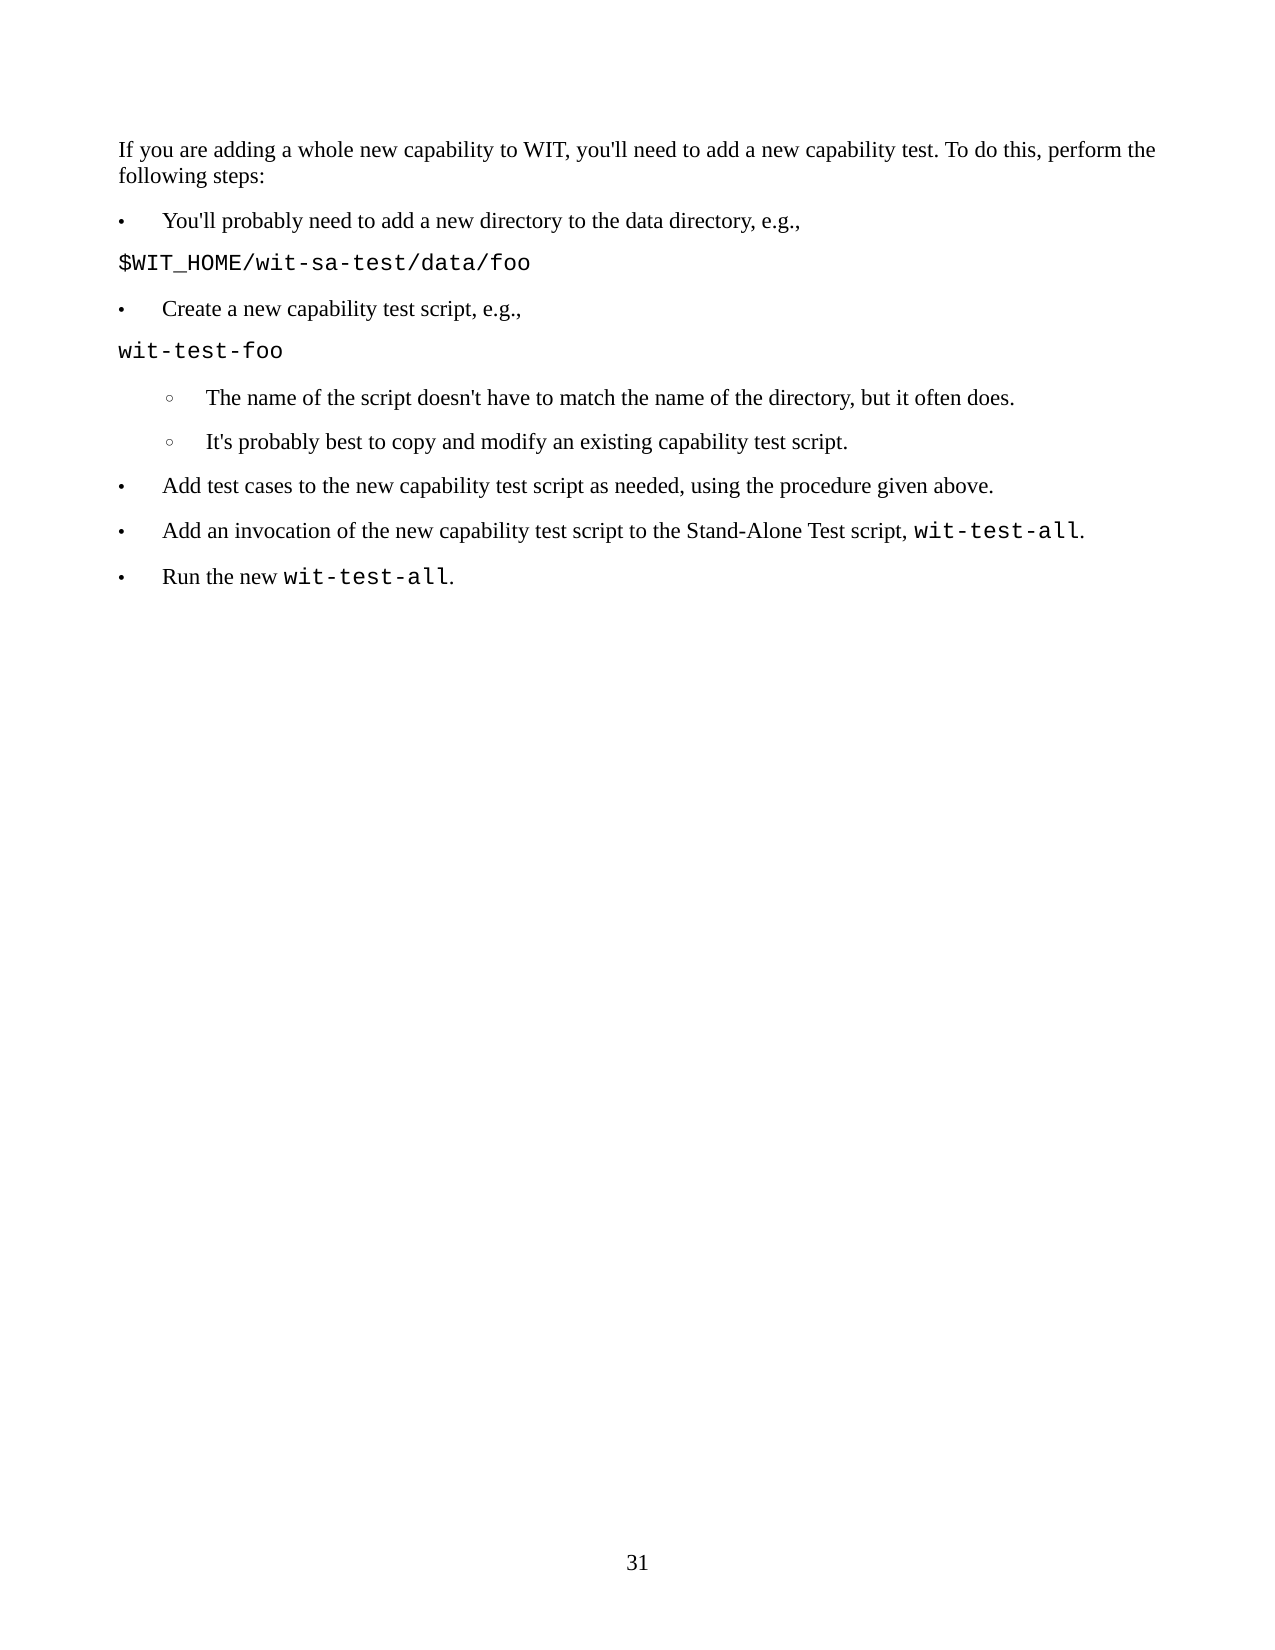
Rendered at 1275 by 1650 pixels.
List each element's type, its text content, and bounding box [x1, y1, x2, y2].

text wit-test-foo [118, 339, 1157, 366]
list It's probably best to copy and modify an existing capability test script. [162, 428, 1157, 454]
list The name of the script doesn't have to match the name of the directory, but it often does. [162, 383, 1157, 410]
list You'll probably need to add a new directory to the data directory, e.g., [118, 207, 1157, 233]
text $WIT_HOME/wit-sa-test/data/foo [118, 251, 1157, 277]
list Run the new wit-test-all. [118, 563, 1157, 591]
list Create a new capability test script, e.g., [118, 295, 1157, 322]
text If you are adding a whole new capability to WIT, you'll need to add a new capability test. To do this, perform the following steps: [118, 136, 1157, 189]
list Add an invocation of the new capability test script to the Stand-Alone Test script, wit-test-all. [118, 517, 1157, 545]
list Add test cases to the new capability test script as needed, using the procedure given above. [118, 472, 1157, 499]
